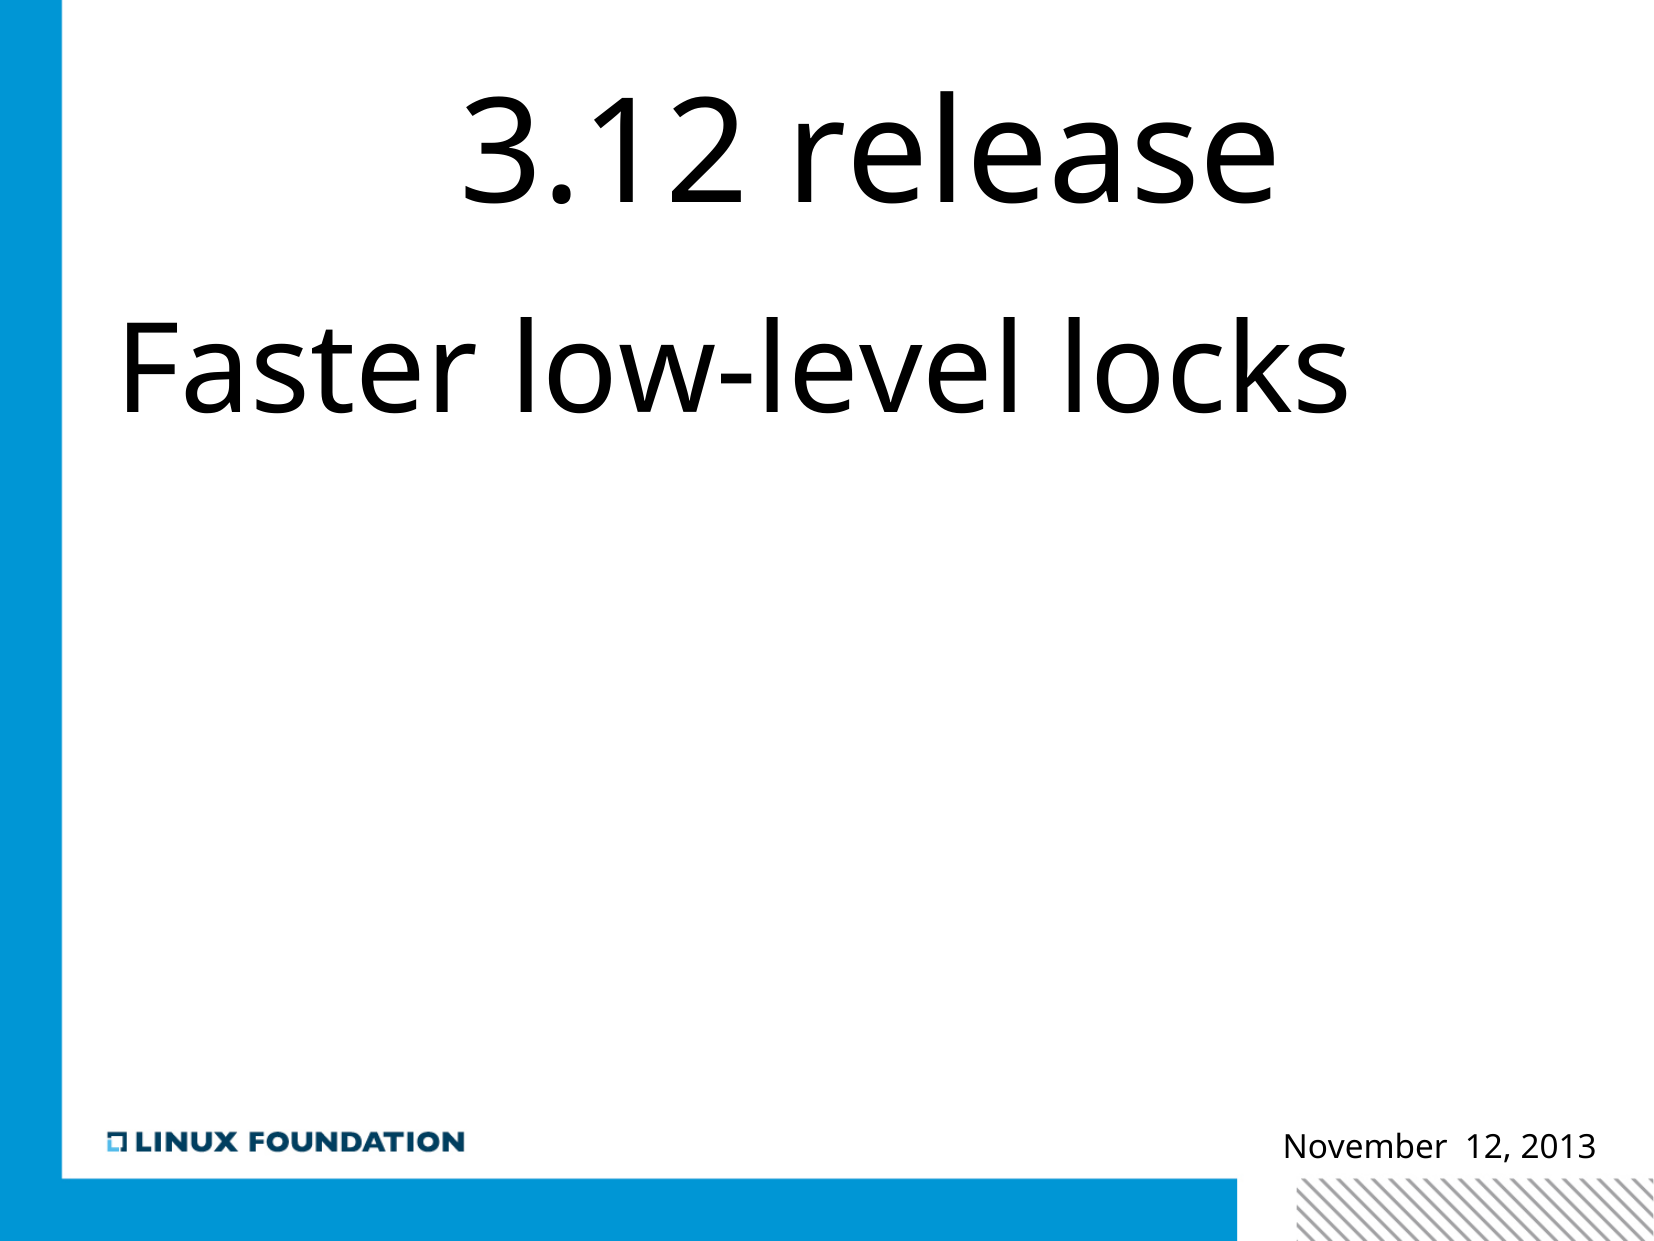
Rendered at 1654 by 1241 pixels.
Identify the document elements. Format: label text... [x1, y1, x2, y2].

text_box November 12, 2013 [1267, 1115, 1608, 1170]
text_box 3.12 release [445, 39, 1282, 230]
picture [62, 0, 1654, 1241]
text_box Faster low-level locks [100, 271, 1414, 905]
